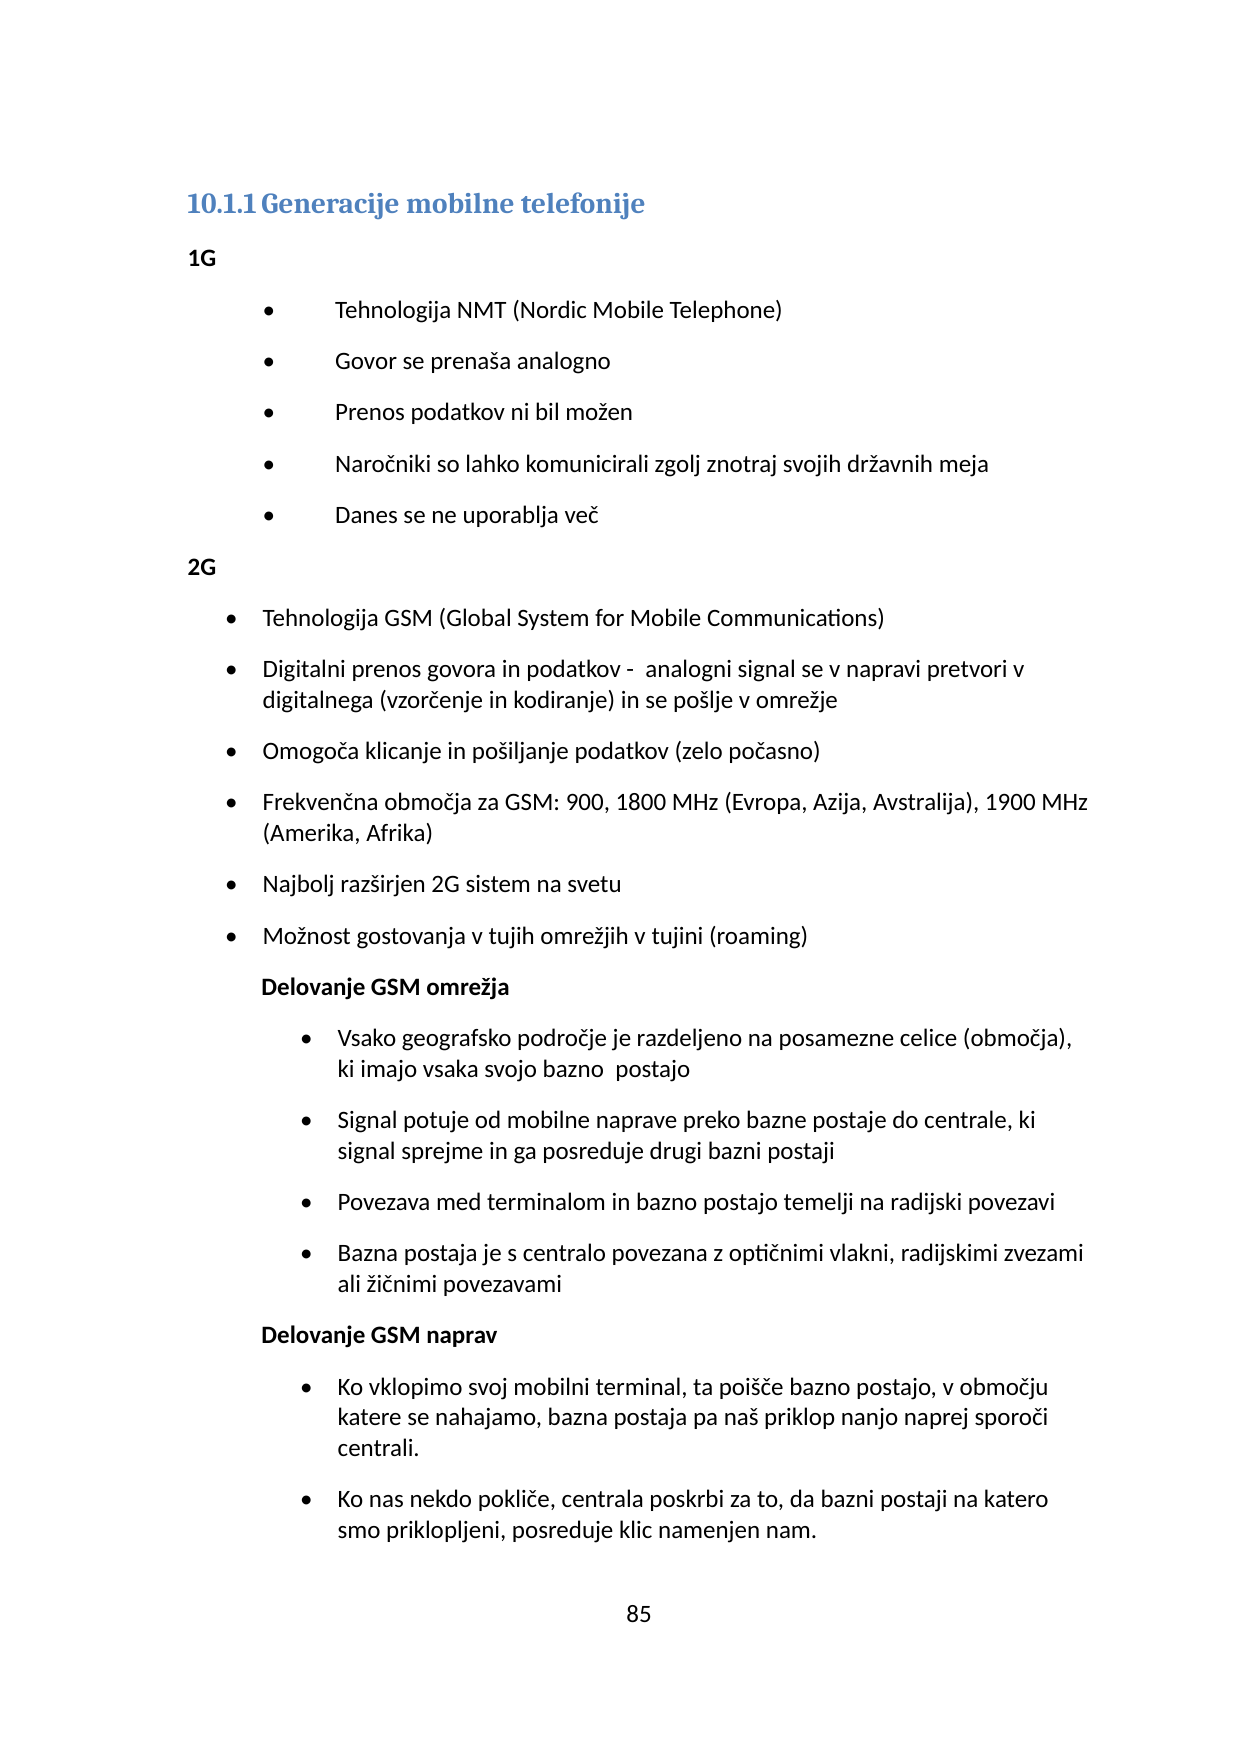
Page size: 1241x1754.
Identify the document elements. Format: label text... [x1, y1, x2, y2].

list Digitalni prenos govora in podatkov - analogni signal se v napravi pretvori v digitalnega (vzorčenje in kodiranje) in se pošlje v omrežje [225, 653, 1090, 714]
text Delovanje GSM omrežja [261, 971, 1090, 1002]
list Vsako geografsko področje je razdeljeno na posamezne celice (območja), ki imajo vsaka svojo bazno postajo [300, 1022, 1090, 1083]
list Naročniki so lahko komunicirali zgolj znotraj svojih državnih meja [262, 448, 1090, 478]
list Prenos podatkov ni bil možen [262, 397, 1090, 427]
list Možnost gostovanja v tujih omrežjih v tujini (roaming) [225, 920, 1090, 950]
list Omogoča klicanje in pošiljanje podatkov (zelo počasno) [225, 735, 1090, 766]
list Najbolj razširjen 2G sistem na svetu [225, 868, 1090, 899]
list Signal potuje od mobilne naprave preko bazne postaje do centrale, ki signal sprejme in ga posreduje drugi bazni postaji [300, 1104, 1090, 1165]
list Danes se ne uporablja več [262, 499, 1090, 530]
list Tehnologija NMT (Nordic Mobile Telephone) [262, 294, 1090, 324]
list Povezava med terminalom in bazno postajo temelji na radijski povezavi [300, 1186, 1090, 1217]
list Bazna postaja je s centralo povezana z optičnimi vlakni, radijskimi zvezami ali žičnimi povezavami [300, 1238, 1090, 1299]
list Frekvenčna območja za GSM: 900, 1800 MHz (Evropa, Azija, Avstralija), 1900 MHz (Amerika, Afrika) [225, 787, 1090, 848]
text Delovanje GSM naprav [261, 1319, 1090, 1350]
text 1G [187, 242, 1090, 273]
list Govor se prenaša analogno [262, 345, 1090, 376]
list Tehnologija GSM (Global System for Mobile Communications) [225, 602, 1090, 632]
text 2G [187, 551, 1090, 581]
list Ko nas nekdo pokliče, centrala poskrbi za to, da bazni postaji na katero smo priklopljeni, posreduje klic namenjen nam. [300, 1483, 1090, 1544]
subtitle Generacije mobilne telefonije [187, 187, 1090, 221]
list Ko vklopimo svoj mobilni terminal, ta poišče bazno postajo, v območju katere se nahajamo, bazna postaja pa naš priklop nanjo naprej sporoči centrali. [300, 1371, 1090, 1462]
